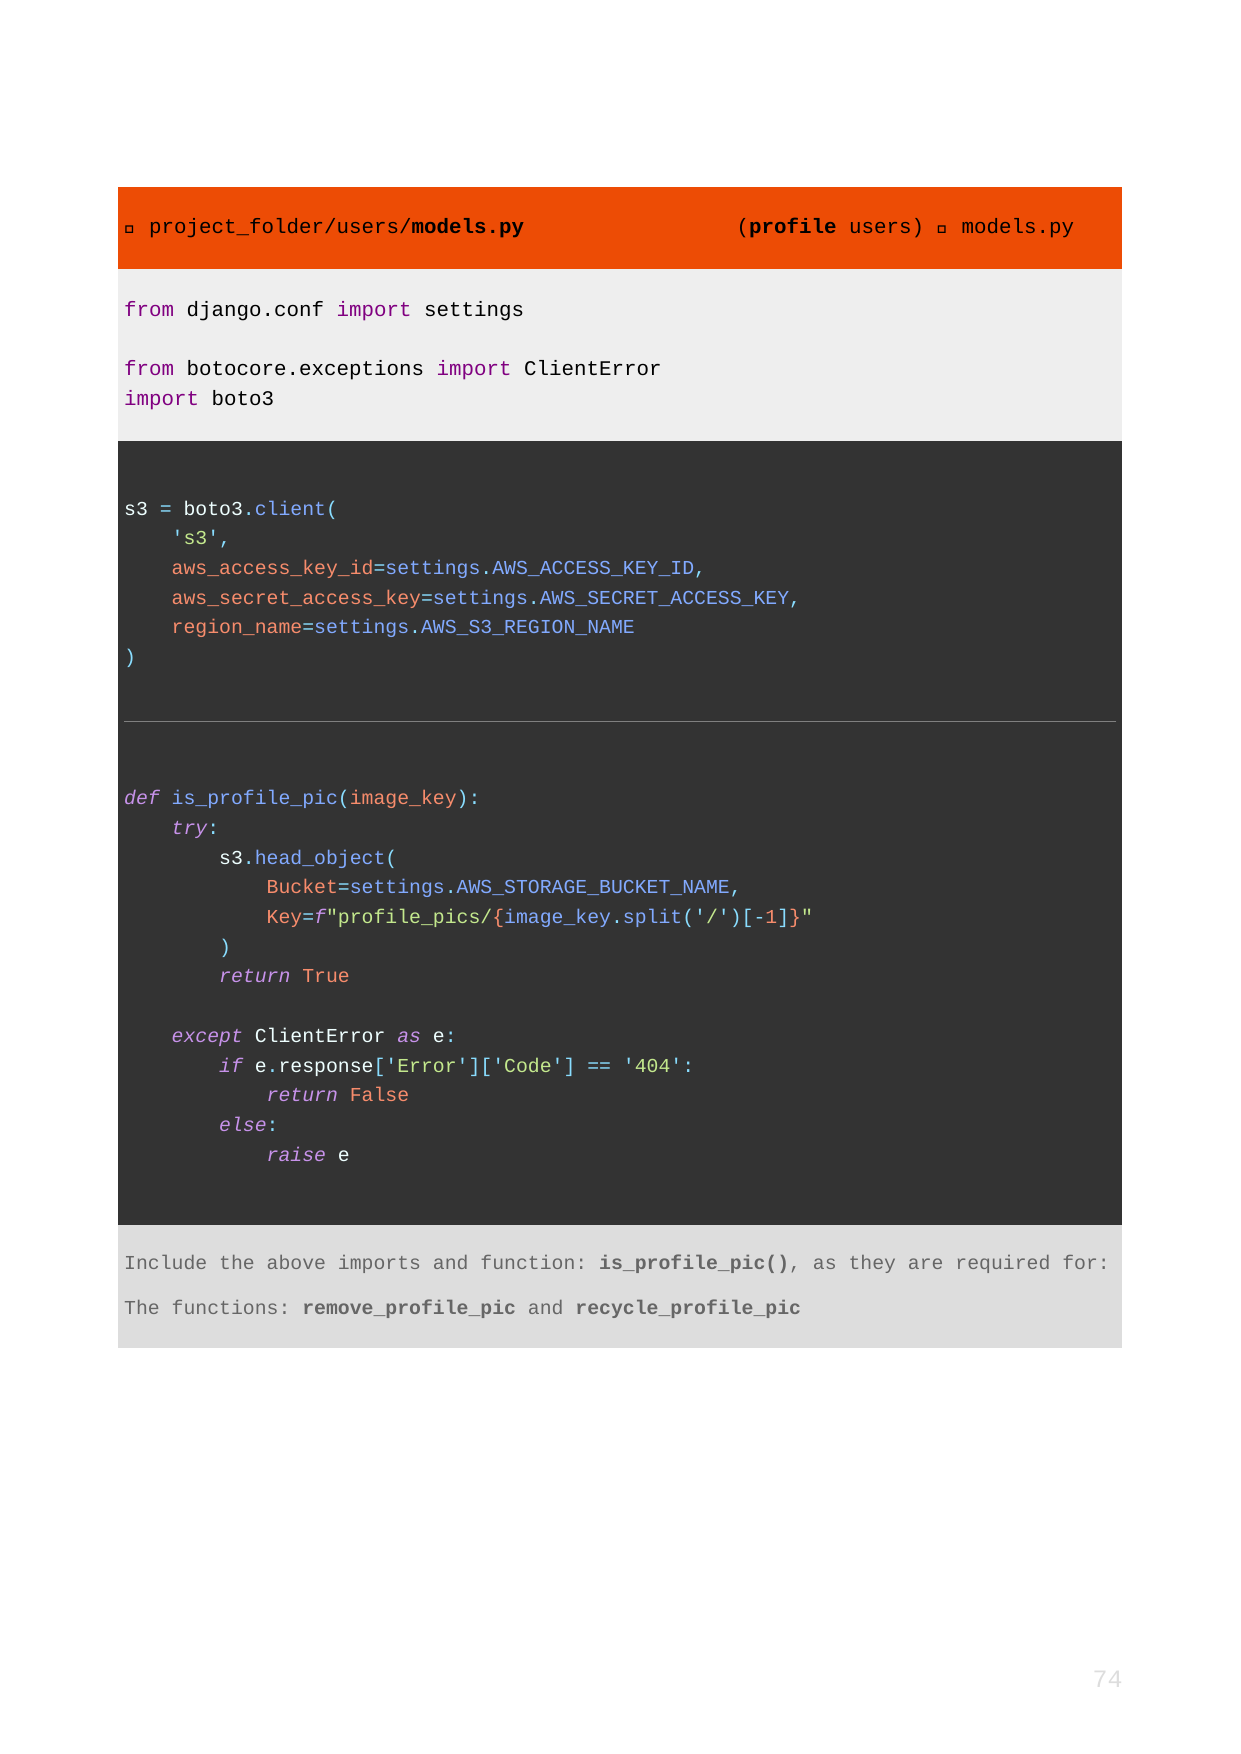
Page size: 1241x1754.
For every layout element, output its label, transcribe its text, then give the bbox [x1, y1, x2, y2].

table_cell Include the above imports and function: is_profile_pic(), as they are required for: The functions: remove_profile_pic and recycle_profile_pic [118, 1225, 1122, 1348]
table_header 📝 project_folder/users/models.py (profile users) 🐍 models.py [118, 187, 1122, 269]
table_cell from django.conf import settings from botocore.exceptions import ClientError import boto3 [118, 269, 1122, 441]
table_cell s3 = boto3.client( 's3', aws_access_key_id=settings.AWS_ACCESS_KEY_ID, aws_secret_access_key=settings.AWS_SECRET_ACCESS_KEY, region_name=settings.AWS_S3_REGION_NAME ) def is_profile_pic(image_key): try: s3.head_object( Bucket=settings.AWS_STORAGE_BUCKET_NAME, Key=f"profile_pics/{image_key.split('/')[-1]}" ) return True except ClientError as e: if e.response['Error']['Code'] == '404': return False else: raise e [118, 441, 1122, 1225]
